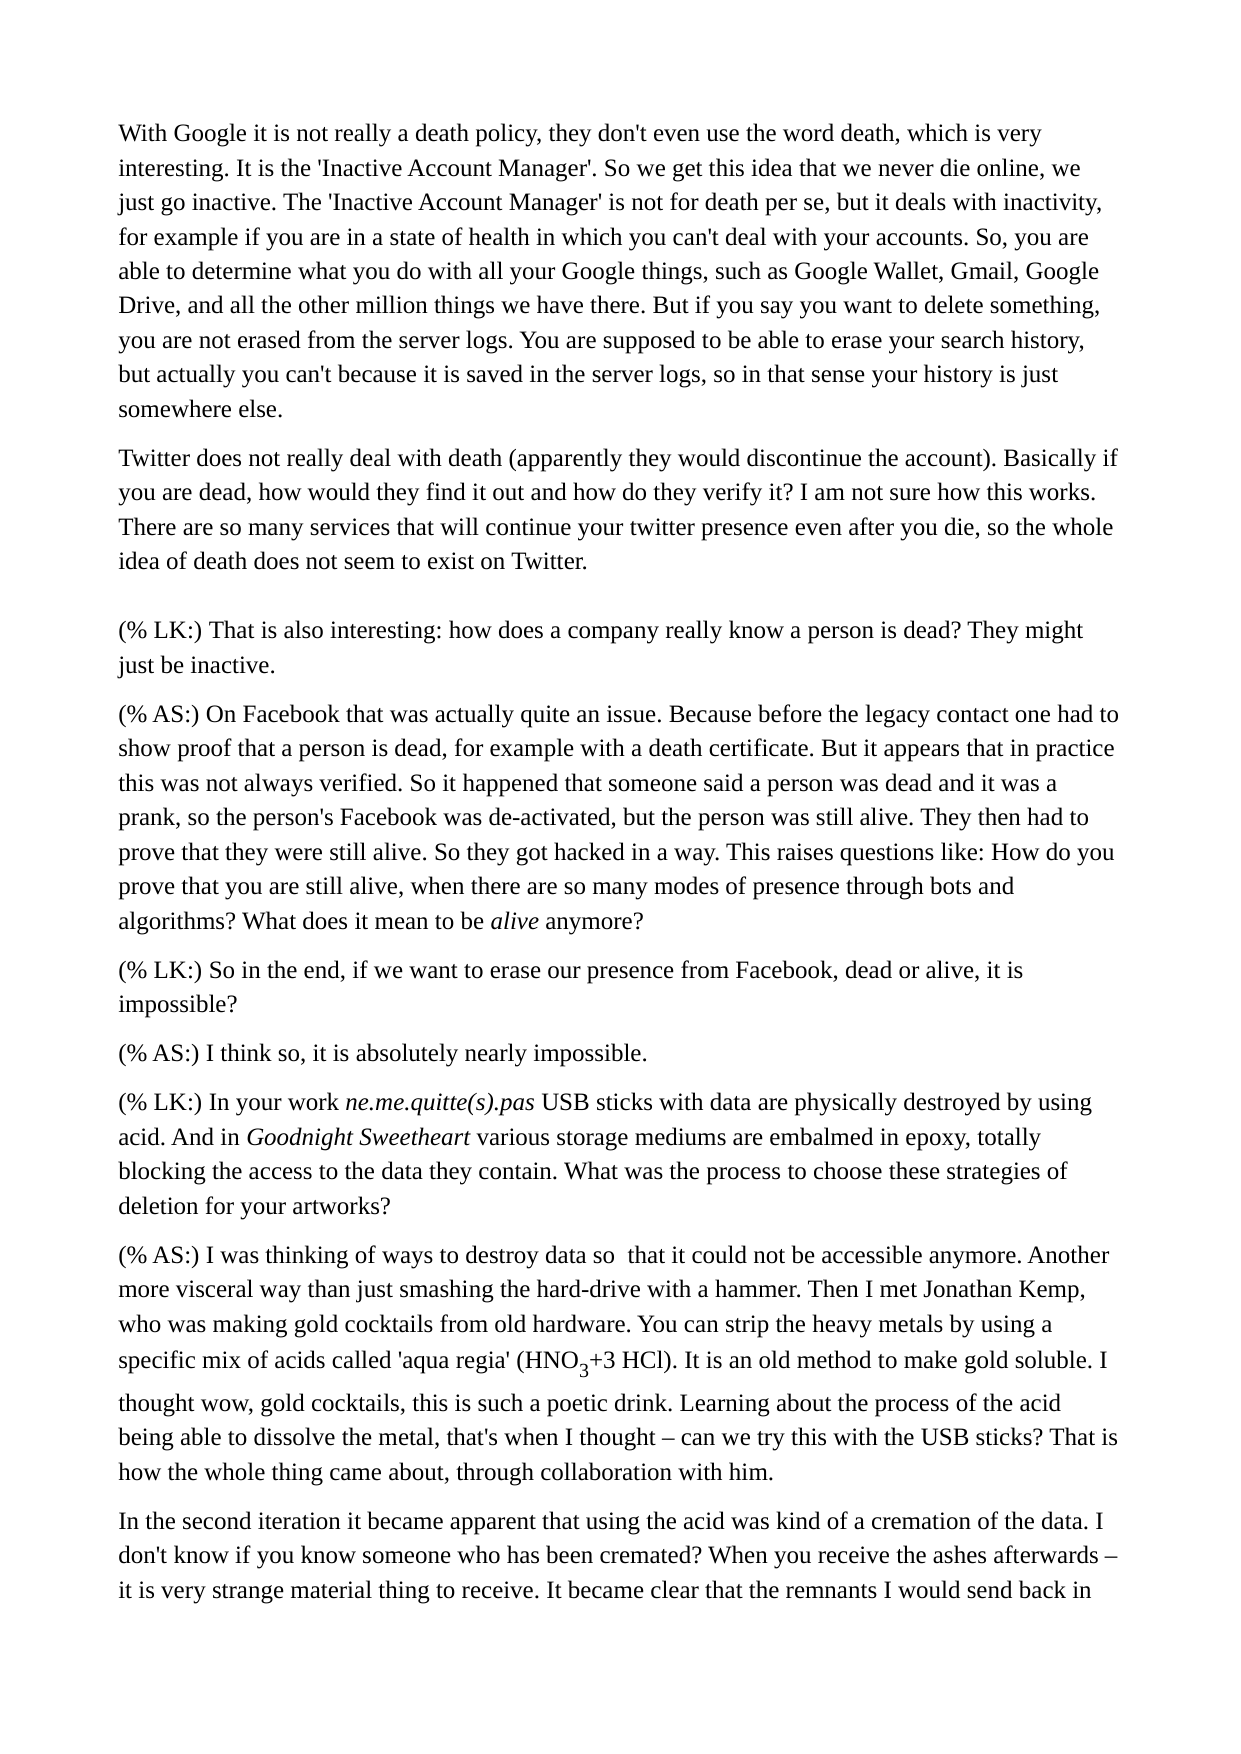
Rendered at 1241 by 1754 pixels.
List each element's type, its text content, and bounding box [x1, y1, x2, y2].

text (% AS:) I was thinking of ways to destroy data so that it could not be accessible anymore. Another more visceral way than just smashing the hard-drive with a hammer. Then I met Jonathan Kemp, who was making gold cocktails from old hardware. You can strip the heavy metals by using a specific mix of acids called 'aqua regia' (HNO3+3 HCl). It is an old method to make gold soluble. I thought wow, gold cocktails, this is such a poetic drink. Learning about the process of the acid being able to dissolve the metal, that's when I thought – can we try this with the USB sticks? That is how the whole thing came about, through collaboration with him. [118, 1240, 1122, 1486]
text Twitter does not really deal with death (apparently they would discontinue the account). Basically if you are dead, how would they find it out and how do they verify it? I am not sure how this works. There are so many services that will continue your twitter presence even after you die, so the whole idea of death does not seem to exist on Twitter. (% LK:) That is also interesting: how does a company really know a person is dead? They might just be inactive. [118, 443, 1122, 679]
text (% LK:) In your work ne.me.quitte(s).pas USB sticks with data are physically destroyed by using acid. And in Goodnight Sweetheart various storage mediums are embalmed in epoxy, totally blocking the access to the data they contain. What was the process to choose these strategies of deletion for your artworks? [118, 1087, 1122, 1220]
text With Google it is not really a death policy, they don't even use the word death, which is very interesting. It is the 'Inactive Account Manager'. So we get this idea that we never die online, we just go inactive. The 'Inactive Account Manager' is not for death per se, but it deals with inactivity, for example if you are in a state of health in which you can't deal with your accounts. So, you are able to determine what you do with all your Google things, such as Google Wallet, Gmail, Google Drive, and all the other million things we have there. But if you say you want to delete something, you are not erased from the server logs. You are supposed to be able to erase your search history, but actually you can't because it is saved in the server logs, so in that sense your history is just somewhere else. [118, 118, 1122, 423]
text (% LK:) So in the end, if we want to erase our presence from Facebook, dead or alive, it is impossible? [118, 955, 1122, 1018]
text In the second iteration it became apparent that using the acid was kind of a cremation of the data. I don't know if you know someone who has been cremated? When you receive the ashes afterwards – it is very strange material thing to receive. It became clear that the remnants I would send back in [118, 1506, 1122, 1604]
text (% AS:) On Facebook that was actually quite an issue. Because before the legacy contact one had to show proof that a person is dead, for example with a death certificate. But it appears that in practice this was not always verified. So it happened that someone said a person was dead and it was a prank, so the person's Facebook was de-activated, but the person was still alive. They then had to prove that they were still alive. So they got hacked in a way. This raises questions like: How do you prove that you are still alive, when there are so many modes of presence through bots and algorithms? What does it mean to be alive anymore? [118, 699, 1122, 934]
text (% AS:) I think so, it is absolutely nearly impossible. [118, 1038, 1122, 1067]
